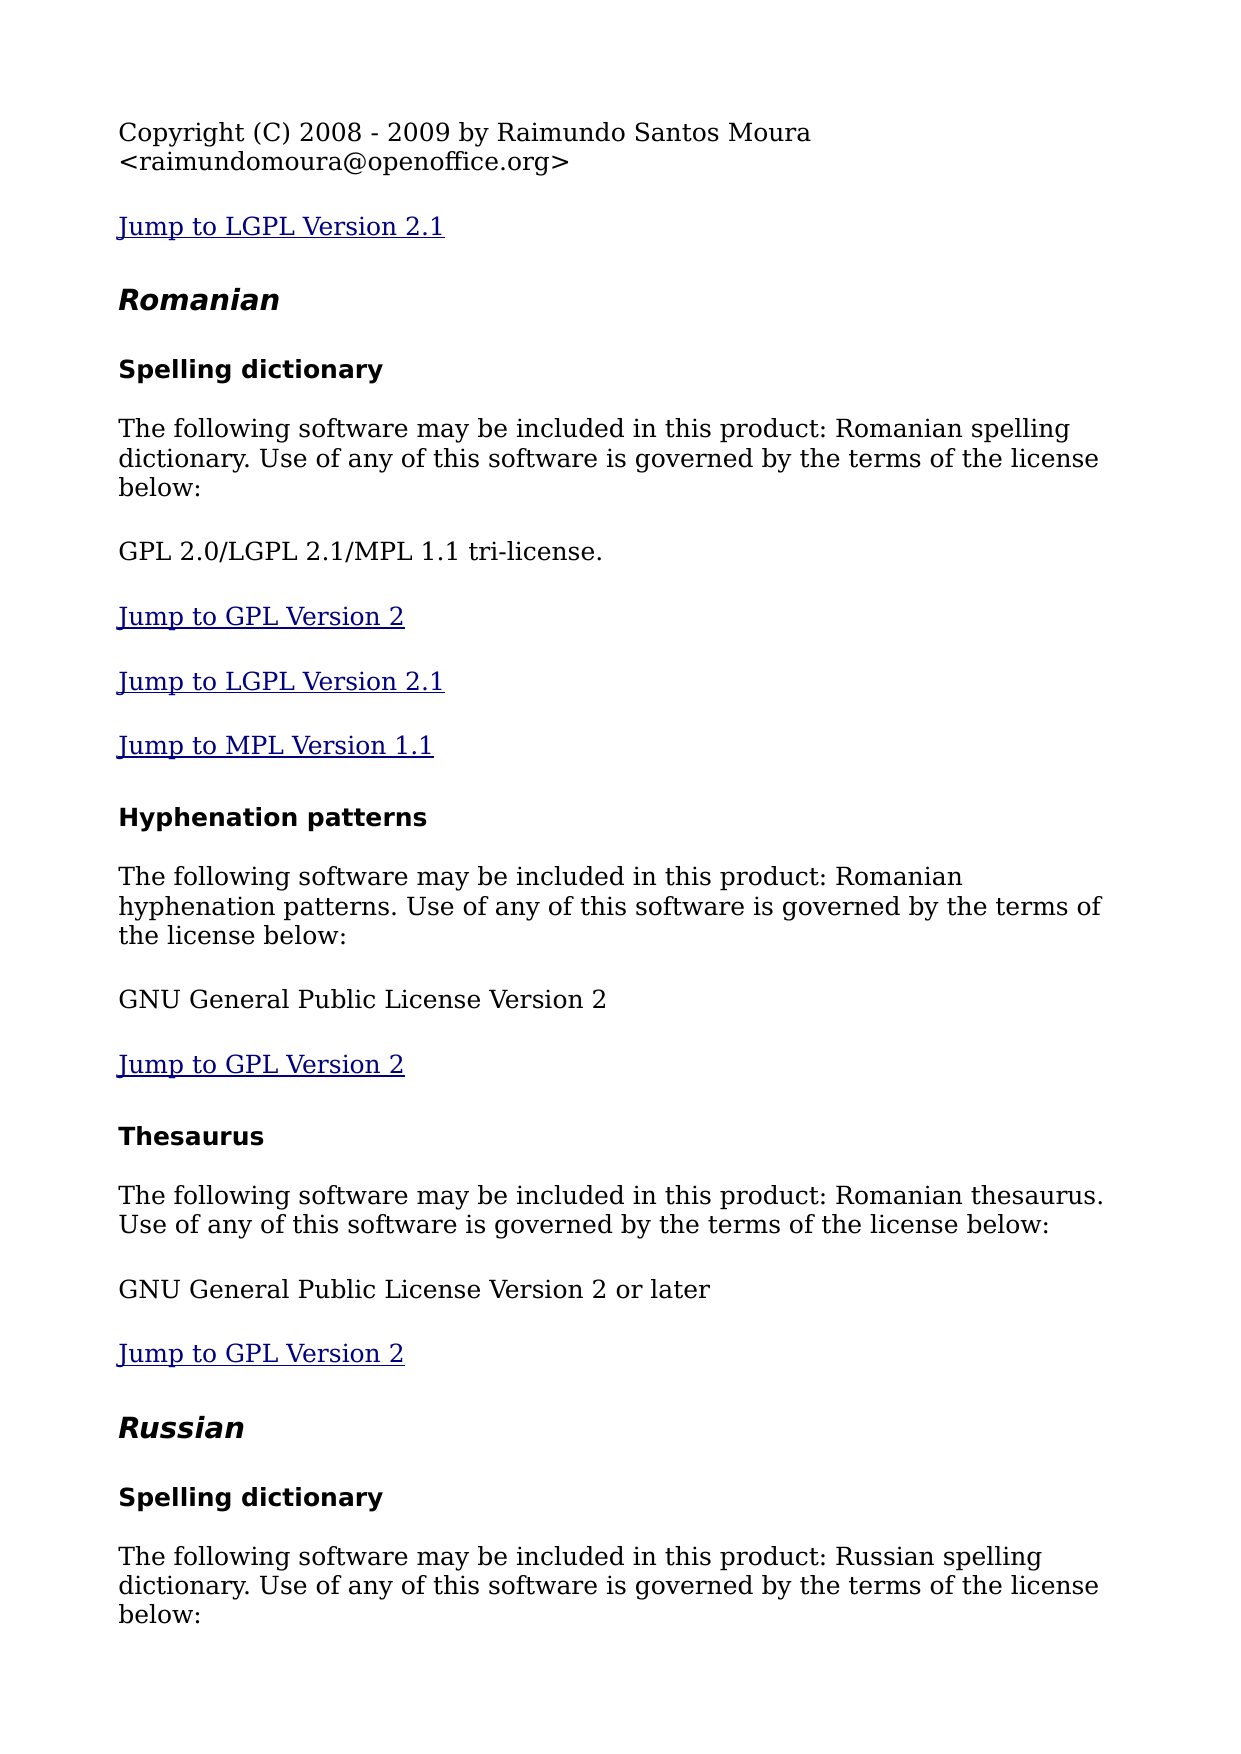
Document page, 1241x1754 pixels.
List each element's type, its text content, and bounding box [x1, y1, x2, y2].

subtitle Romanian [118, 284, 1122, 318]
subtitle Hyphenation patterns [118, 803, 1122, 832]
text Jump to GPL Version 2 [118, 1050, 1122, 1079]
text The following software may be included in this product: Romanian thesaurus. Use of any of this software is governed by the terms of the license below: [118, 1181, 1122, 1239]
text GPL 2.0/LGPL 2.1/MPL 1.1 tri-license. [118, 537, 1122, 567]
text Jump to GPL Version 2 [118, 602, 1122, 631]
text The following software may be included in this product: Romanian spelling dictionary. Use of any of this software is governed by the terms of the license below: [118, 414, 1122, 502]
subtitle Thesaurus [118, 1122, 1122, 1151]
text Copyright (C) 2008 - 2009 by Raimundo Santos Moura <raimundomoura@openoffice.org> [118, 118, 1122, 176]
text Jump to LGPL Version 2.1 [118, 212, 1122, 241]
text The following software may be included in this product: Russian spelling dictionary. Use of any of this software is governed by the terms of the license below: [118, 1542, 1122, 1630]
subtitle Spelling dictionary [118, 355, 1122, 384]
text Jump to MPL Version 1.1 [118, 731, 1122, 760]
text GNU General Public License Version 2 or later [118, 1275, 1122, 1304]
text Jump to GPL Version 2 [118, 1339, 1122, 1369]
subtitle Russian [118, 1411, 1122, 1445]
subtitle Spelling dictionary [118, 1483, 1122, 1512]
text The following software may be included in this product: Romanian hyphenation patterns. Use of any of this software is governed by the terms of the license below: [118, 862, 1122, 950]
text Jump to LGPL Version 2.1 [118, 667, 1122, 696]
text GNU General Public License Version 2 [118, 985, 1122, 1014]
